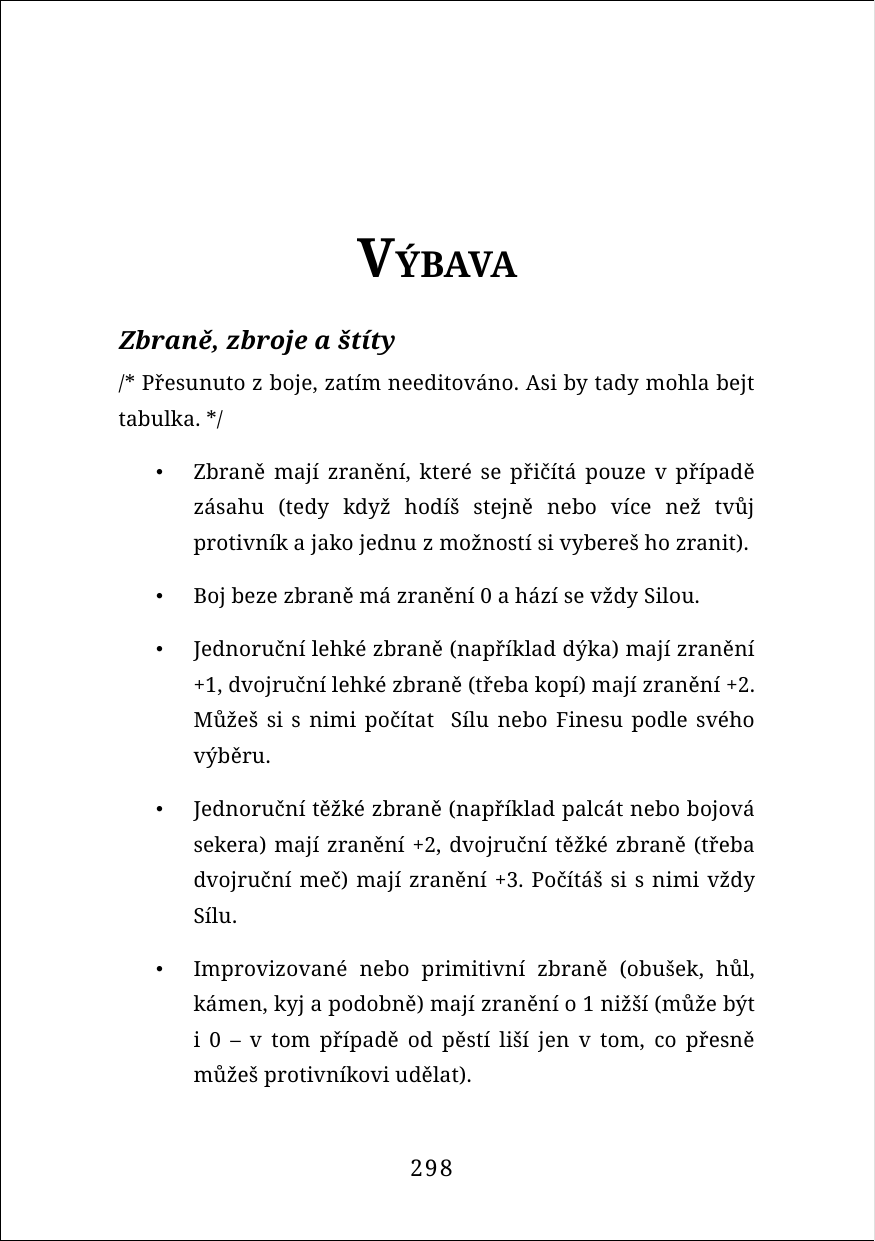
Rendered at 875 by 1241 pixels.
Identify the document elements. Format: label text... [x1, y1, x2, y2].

list Zbraně mají zranění, které se přičítá pouze v případě zásahu (tedy když hodíš stejně nebo více než tvůj protivník a jako jednu z možností si vybereš ho zranit). [156, 457, 756, 556]
list Jednoruční těžké zbraně (například palcát nebo bojová sekera) mají zranění +2, dvojruční těžké zbraně (třeba dvojruční meč) mají zranění +3. Počítáš si s nimi vždy Sílu. [156, 794, 756, 929]
list Improvizované nebo primitivní zbraně (obušek, hůl, kámen, kyj a podobně) mají zranění o 1 nižší (může být i 0 – v tom případě od pěstí liší jen v tom, co přesně můžeš protivníkovi udělat). [156, 954, 756, 1089]
list Boj beze zbraně má zranění 0 a hází se vždy Silou. [156, 581, 756, 609]
text /* Přesunuto z boje, zatím needitováno. Asi by tady mohla bejt tabulka. */ [118, 368, 756, 432]
subtitle Výbava [118, 219, 756, 293]
list Jednoruční lehké zbraně (například dýka) mají zranění +1, dvojruční lehké zbraně (třeba kopí) mají zranění +2. Můžeš si s nimi počítat Sílu nebo Finesu podle svého výběru. [156, 634, 756, 769]
subtitle Zbraně, zbroje a štíty [118, 322, 756, 356]
